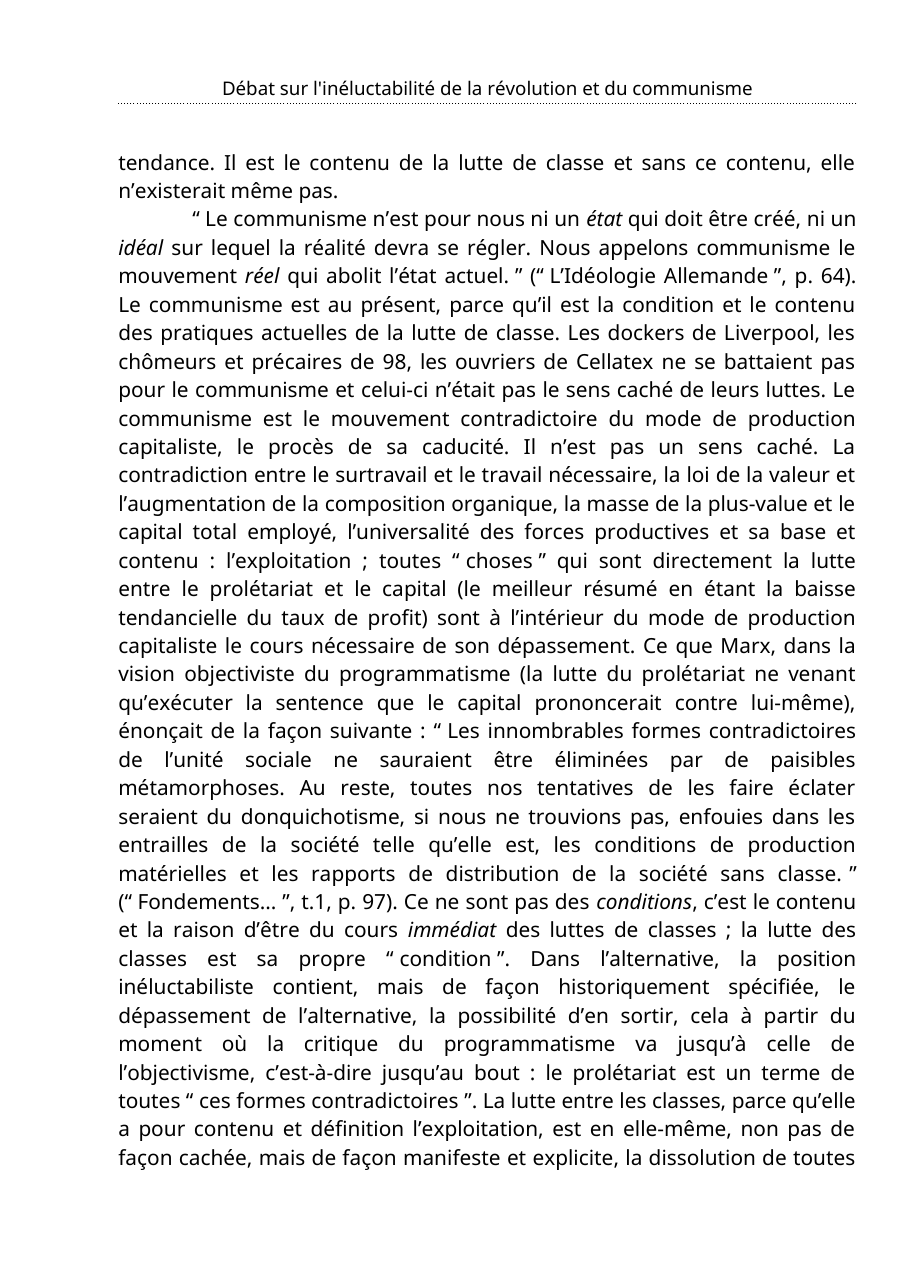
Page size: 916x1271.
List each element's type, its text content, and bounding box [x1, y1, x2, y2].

text tendance. Il est le contenu de la lutte de classe et sans ce contenu, elle n’existerait même pas. [118, 148, 856, 204]
text “ Le communisme n’est pour nous ni un état qui doit être créé, ni un idéal sur lequel la réalité devra se régler. Nous appelons communisme le mouvement réel qui abolit l’état actuel. ” (“ L’Idéologie Allemande ”, p. 64). Le communisme est au présent, parce qu’il est la condition et le contenu des pratiques actuelles de la lutte de classe. Les dockers de Liverpool, les chômeurs et précaires de 98, les ouvriers de Cellatex ne se battaient pas pour le communisme et celui-ci n’était pas le sens caché de leurs luttes. Le communisme est le mouvement contradictoire du mode de production capitaliste, le procès de sa caducité. Il n’est pas un sens caché. La contradiction entre le surtravail et le travail nécessaire, la loi de la valeur et l’augmentation de la composition organique, la masse de la plus-value et le capital total employé, l’universalité des forces productives et sa base et contenu : l’exploitation ; toutes “ choses ” qui sont directement la lutte entre le prolétariat et le capital (le meilleur résumé en étant la baisse tendancielle du taux de profit) sont à l’intérieur du mode de production capitaliste le cours nécessaire de son dépassement. Ce que Marx, dans la vision objectiviste du programmatisme (la lutte du prolétariat ne venant qu’exécuter la sentence que le capital prononcerait contre lui-même), énonçait de la façon suivante : “ Les innombrables formes contradictoires de l’unité sociale ne sauraient être éliminées par de paisibles métamorphoses. Au reste, toutes nos tentatives de les faire éclater seraient du donquichotisme, si nous ne trouvions pas, enfouies dans les entrailles de la société telle qu’elle est, les conditions de production matérielles et les rapports de distribution de la société sans classe. ” (“ Fondements... ”, t.1, p. 97). Ce ne sont pas des conditions, c’est le contenu et la raison d’être du cours immédiat des luttes de classes ; la lutte des classes est sa propre “ condition ”. Dans l’alternative, la position inéluctabiliste contient, mais de façon historiquement spécifiée, le dépassement de l’alternative, la possibilité d’en sortir, cela à partir du moment où la critique du programmatisme va jusqu’à celle de l’objectivisme, c’est-à-dire jusqu’au bout : le prolétariat est un terme de toutes “ ces formes contradictoires ”. La lutte entre les classes, parce qu’elle a pour contenu et définition l’exploitation, est en elle-même, non pas de façon cachée, mais de façon manifeste et explicite, la dissolution de toutes [118, 204, 856, 1171]
